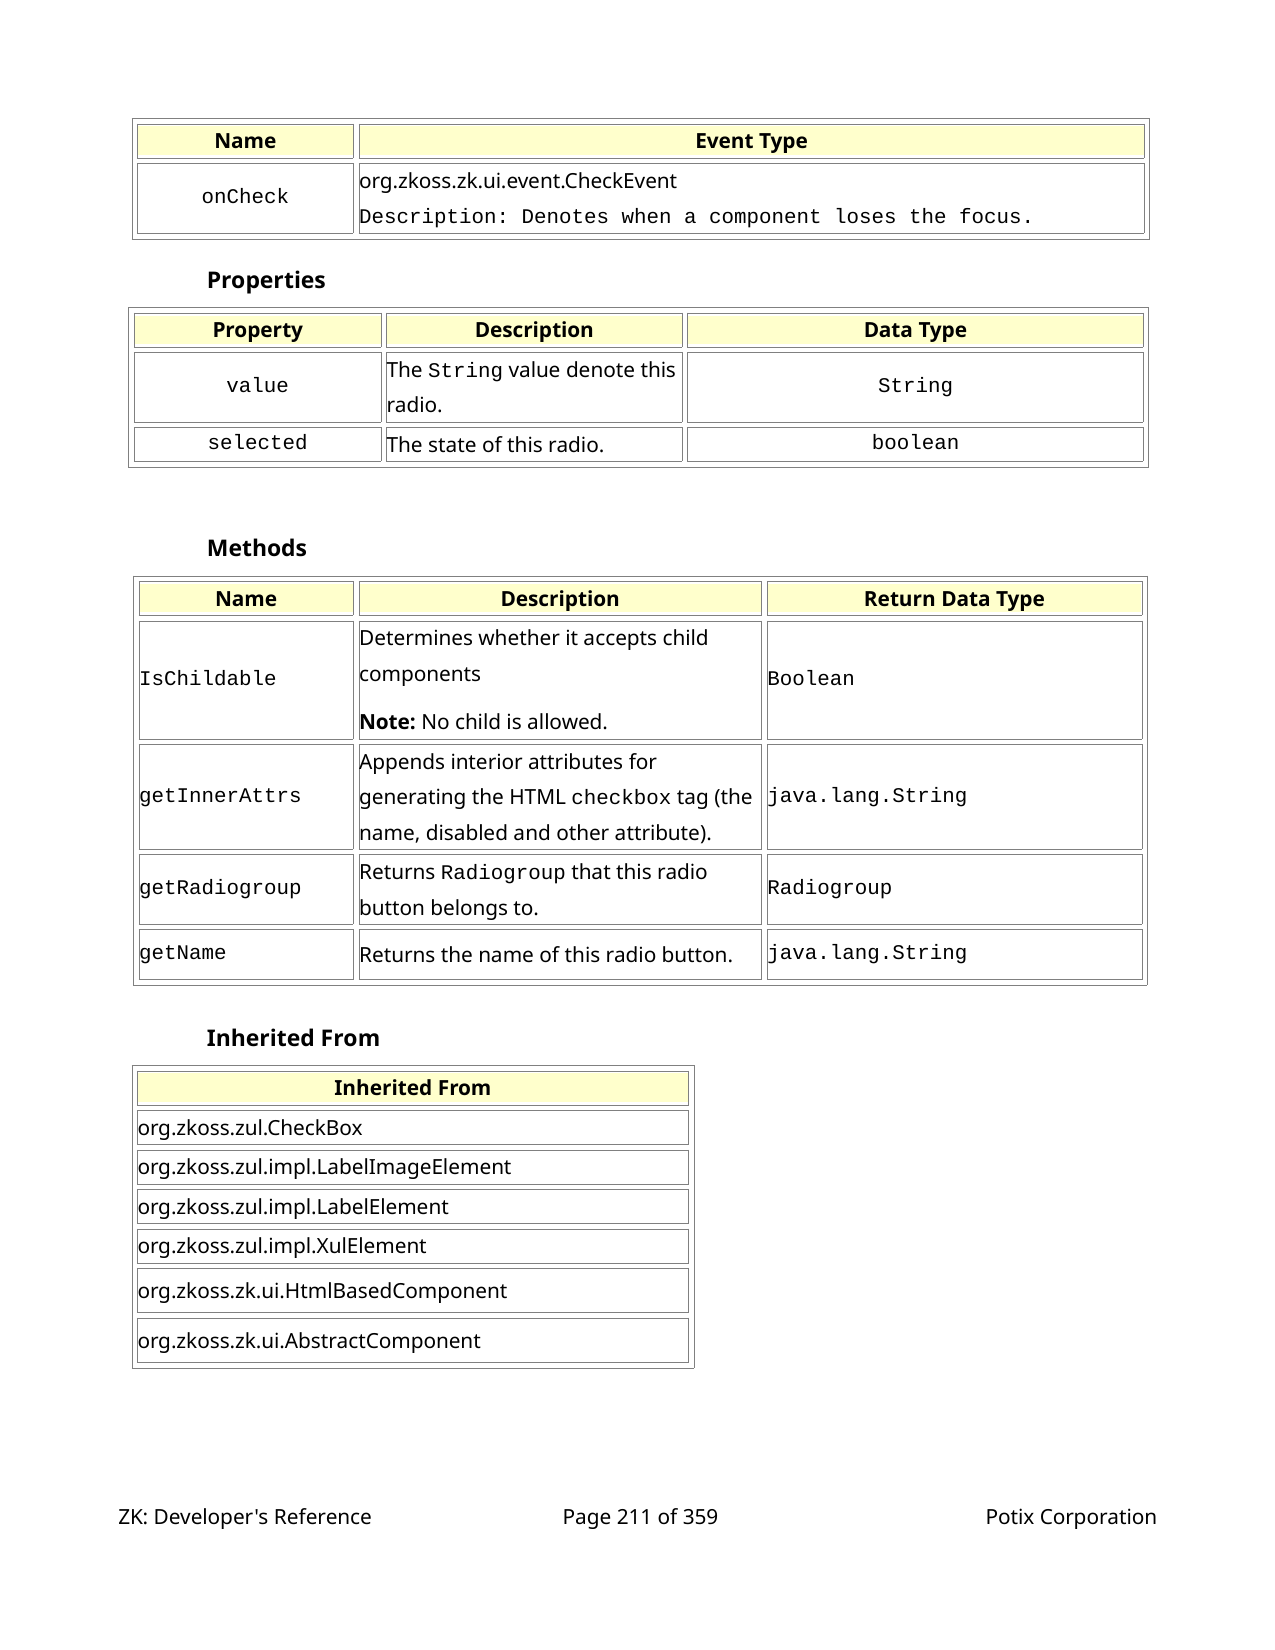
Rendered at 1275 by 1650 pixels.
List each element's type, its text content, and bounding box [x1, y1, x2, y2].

table_cell IsChildable [136, 615, 356, 739]
table_cell org.zkoss.zk.ui.event.CheckEvent Description: Denotes when a component loses the focus. [356, 158, 1147, 233]
table_cell Radiogroup [764, 849, 1144, 924]
table_cell Appends interior attributes for generating the HTML checkbox tag (the name, disabled and other attribute). [356, 739, 764, 849]
table_cell org.zkoss.zk.ui.HtmlBasedComponent [134, 1263, 691, 1312]
table_header Property [131, 308, 383, 347]
table_cell selected [131, 422, 383, 461]
table_cell org.zkoss.zul.impl.LabelElement [134, 1184, 691, 1223]
table_cell org.zkoss.zul.impl.XulElement [134, 1223, 691, 1262]
table_header Event Type [356, 119, 1147, 158]
table_cell Determines whether it accepts child components Note: No child is allowed. [356, 615, 764, 739]
table_cell getRadiogroup [136, 849, 356, 924]
table_cell java.lang.String [764, 924, 1144, 979]
table_header Description [356, 577, 764, 615]
table_cell Returns the name of this radio button. [356, 924, 764, 979]
table_header Inherited From [134, 1066, 691, 1104]
table_cell org.zkoss.zul.impl.LabelImageElement [134, 1144, 691, 1183]
table_cell Boolean [764, 615, 1144, 739]
table_header Name [136, 577, 356, 615]
table_header Description [384, 308, 685, 347]
table_cell The String value denote this radio. [384, 347, 685, 422]
table_header Return Data Type [764, 577, 1144, 615]
subtitle Methods [207, 532, 1157, 563]
table_header Name [134, 119, 356, 158]
table_cell boolean [685, 422, 1146, 461]
table_cell getInnerAttrs [136, 739, 356, 849]
table_cell java.lang.String [764, 739, 1144, 849]
table_header Data Type [685, 308, 1146, 347]
table_cell onCheck [134, 158, 356, 233]
table_cell value [131, 347, 383, 422]
table_cell getName [136, 924, 356, 979]
subtitle Properties [207, 263, 1157, 295]
subtitle Inherited From [207, 1021, 1157, 1053]
table_cell org.zkoss.zk.ui.AbstractComponent [134, 1312, 691, 1362]
table_cell The state of this radio. [384, 422, 685, 461]
table_cell String [685, 347, 1146, 422]
table_cell Returns Radiogroup that this radio button belongs to. [356, 849, 764, 924]
table_cell org.zkoss.zul.CheckBox [134, 1105, 691, 1144]
